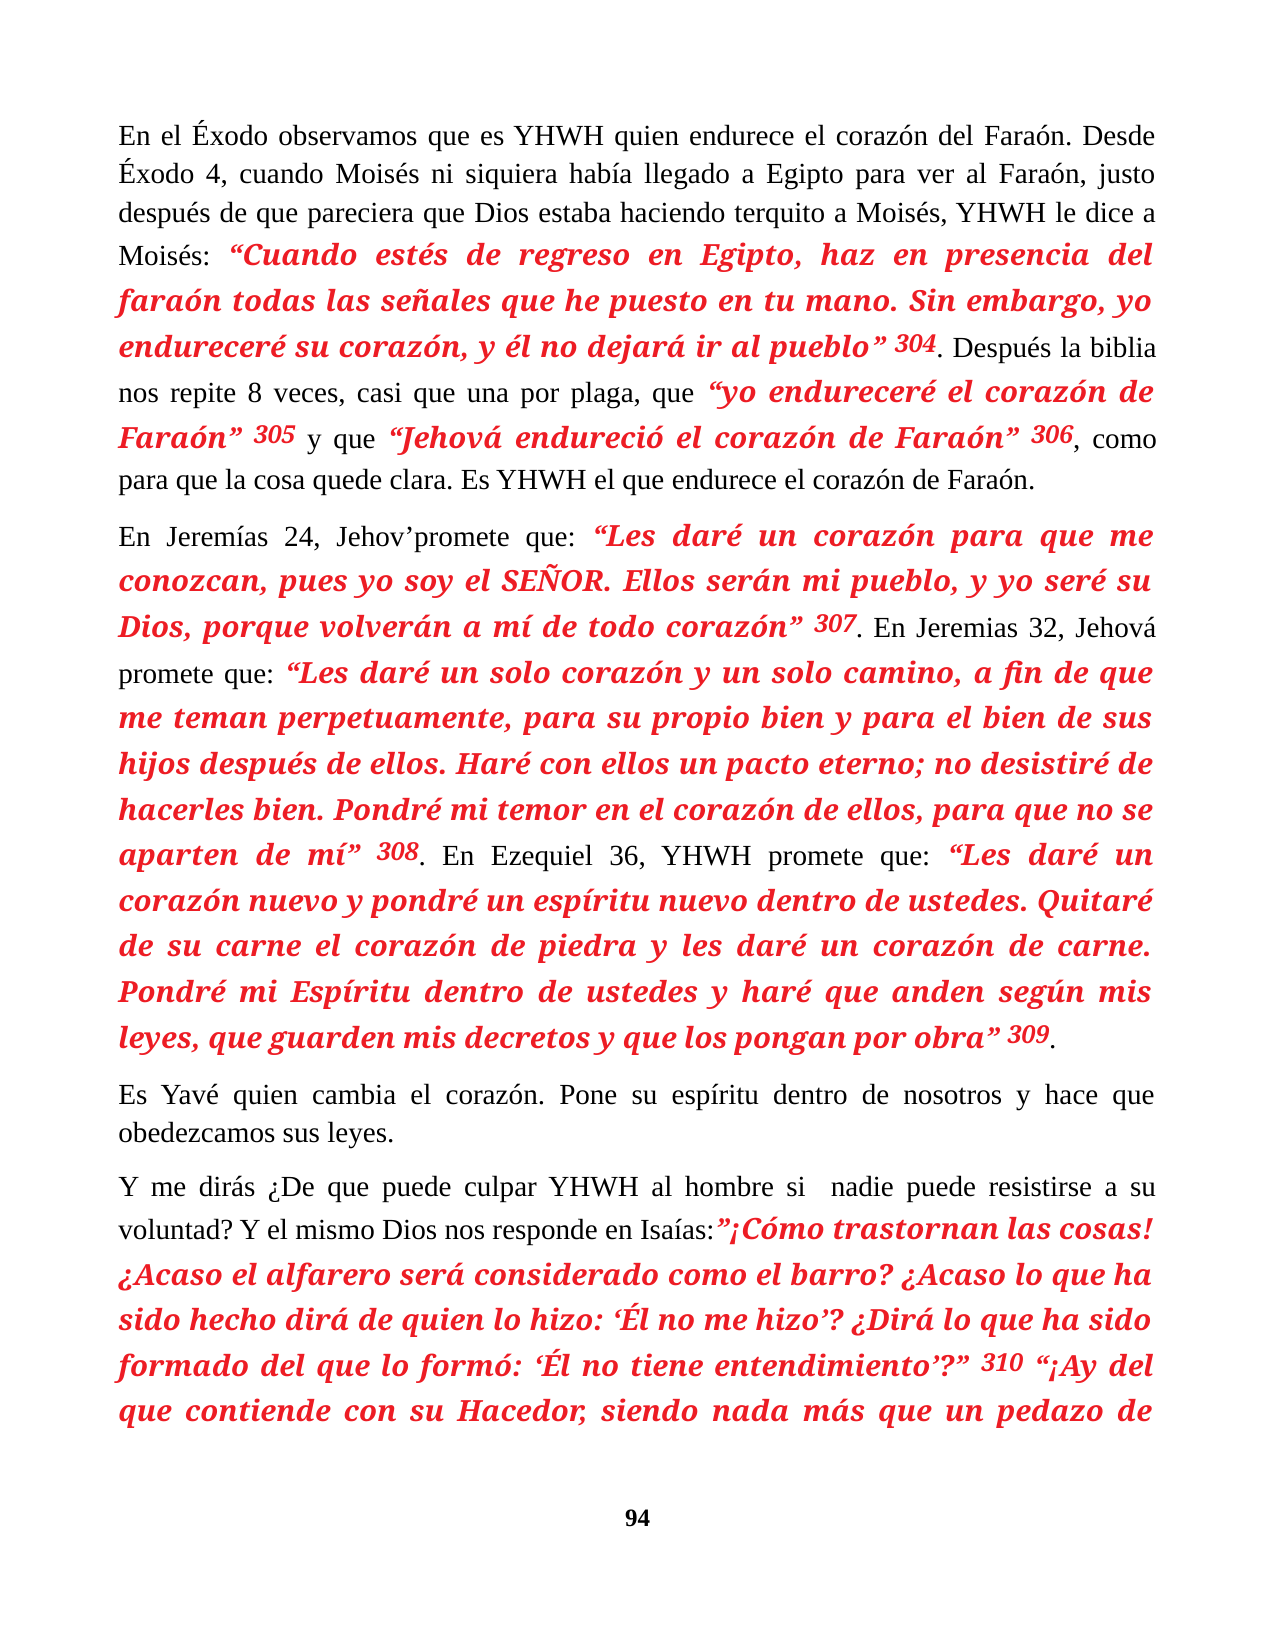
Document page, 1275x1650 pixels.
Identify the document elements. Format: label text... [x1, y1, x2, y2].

text En Jeremías 24, Jehov’promete que: “Les daré un corazón para que me conozcan, pues yo soy el SEÑOR. Ellos serán mi pueblo, y yo seré su Dios, porque volverán a mí de todo corazón” . En Jeremias 32, Jehová promete que: “Les daré un solo corazón y un solo camino, a fin de que me teman perpetuamente, para su propio bien y para el bien de sus hijos después de ellos. Haré con ellos un pacto eterno; no desistiré de hacerles bien. Pondré mi temor en el corazón de ellos, para que no se aparten de mí” . En Ezequiel 36, YHWH promete que: “Les daré un corazón nuevo y pondré un espíritu nuevo dentro de ustedes. Quitaré de su carne el corazón de piedra y les daré un corazón de carne. Pondré mi Espíritu dentro de ustedes y haré que anden según mis leyes, que guarden mis decretos y que los pongan por obra” . [118, 515, 1157, 1057]
text Es Yavé quien cambia el corazón. Pone su espíritu dentro de nosotros y hace que obedezcamos sus leyes. [118, 1077, 1157, 1149]
text Y me dirás ¿De que puede culpar YHWH al hombre si nadie puede resistirse a su voluntad? Y el mismo Dios nos responde en Isaías:”¡Cómo trastornan las cosas! ¿Acaso el alfarero será considerado como el barro? ¿Acaso lo que ha sido hecho dirá de quien lo hizo: ‘Él no me hizo’? ¿Dirá lo que ha sido formado del que lo formó: ‘Él no tiene entendimiento’?” “¡Ay del que contiende con su Hacedor, siendo nada más que un pedazo de [118, 1169, 1157, 1430]
text En el Éxodo observamos que es YHWH quien endurece el corazón del Faraón. Desde Éxodo 4, cuando Moisés ni siquiera había llegado a Egipto para ver al Faraón, justo después de que pareciera que Dios estaba haciendo terquito a Moisés, YHWH le dice a Moisés: “Cuando estés de regreso en Egipto, haz en presencia del faraón todas las señales que he puesto en tu mano. Sin embargo, yo endureceré su corazón, y él no dejará ir al pueblo” . Después la biblia nos repite 8 veces, casi que una por plaga, que “yo endureceré el corazón de Faraón” y que “Jehová endureció el corazón de Faraón” , como para que la cosa quede clara. Es YHWH el que endurece el corazón de Faraón. [118, 118, 1157, 495]
